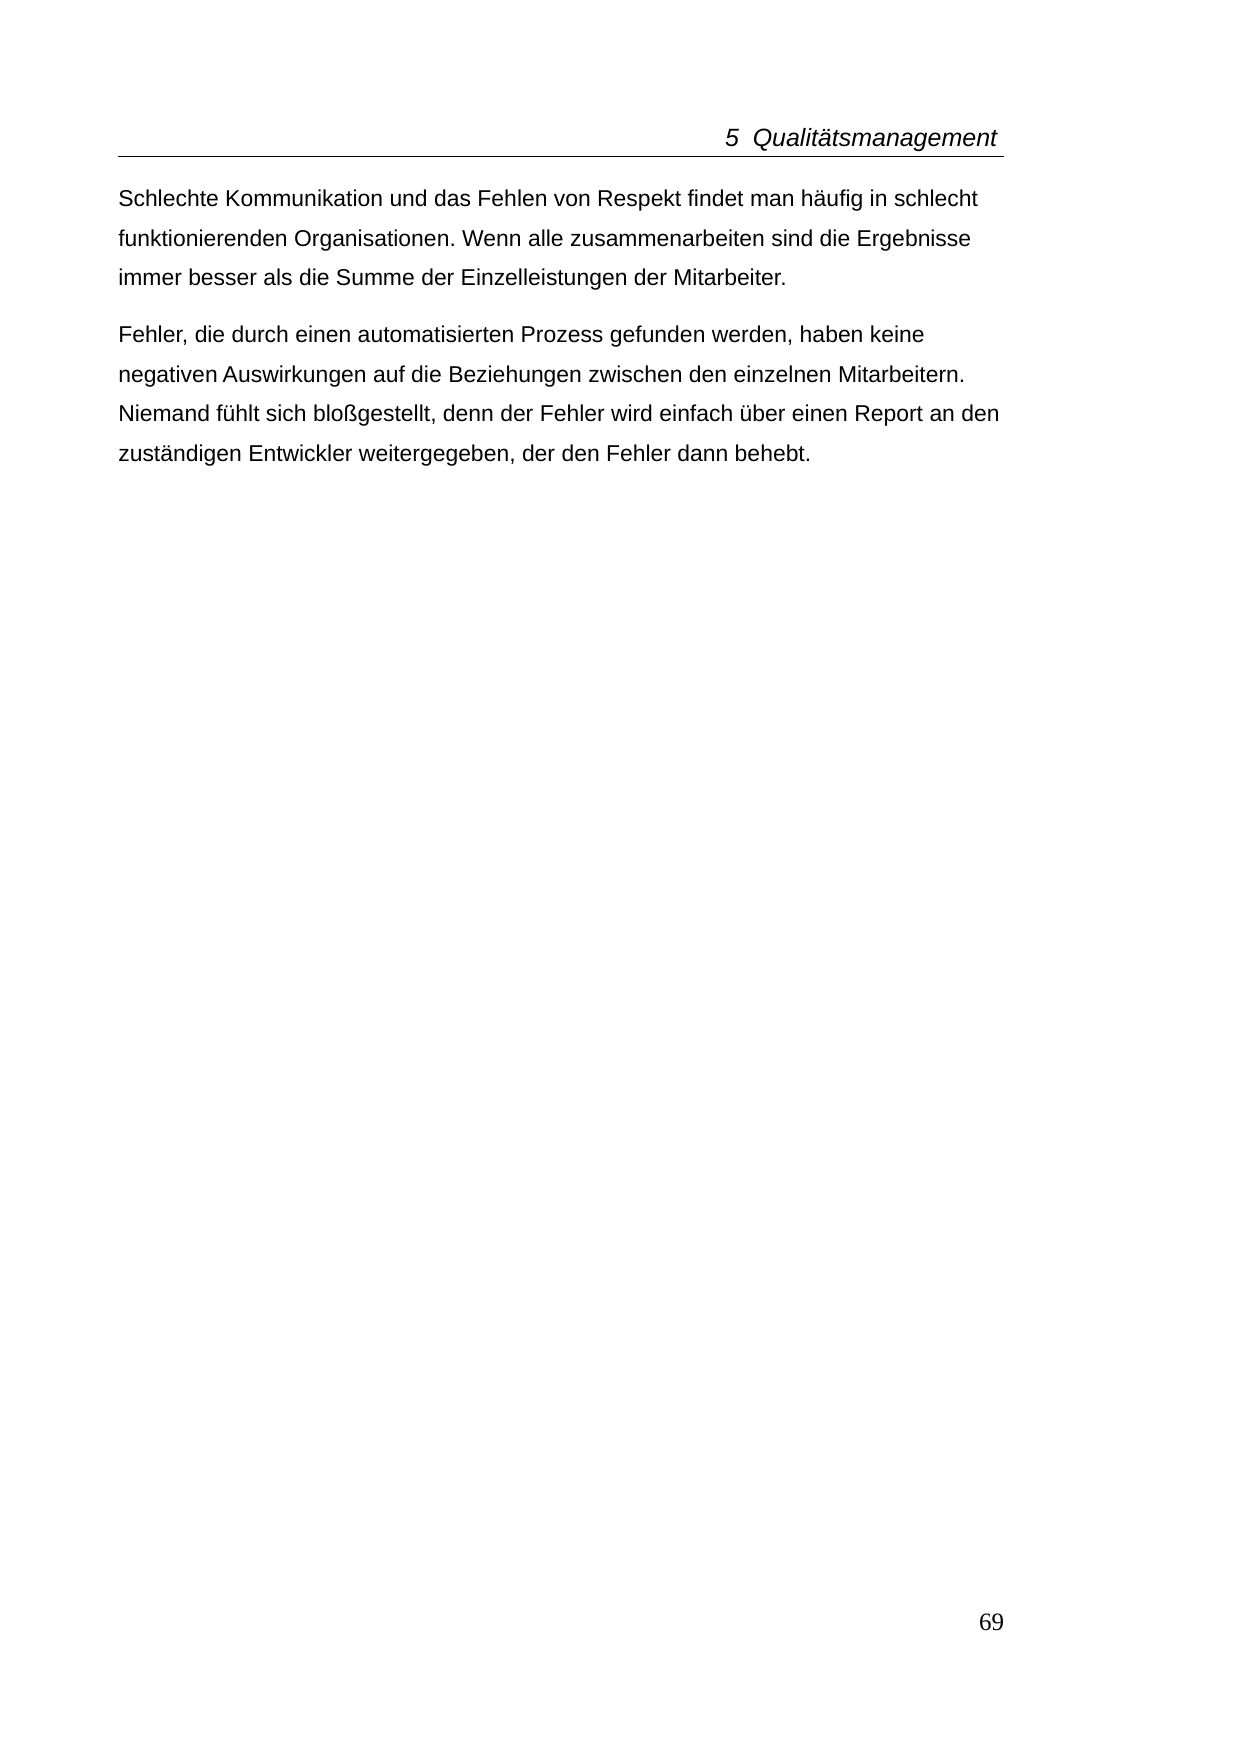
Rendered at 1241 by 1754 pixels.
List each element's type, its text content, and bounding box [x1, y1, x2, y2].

text Fehler, die durch einen automatisierten Prozess gefunden werden, haben keine negativen Auswirkungen auf die Beziehungen zwischen den einzelnen Mitarbeitern. Niemand fühlt sich bloßgestellt, denn der Fehler wird einfach über einen Report an den zuständigen Entwickler weitergegeben, der den Fehler dann behebt. [118, 321, 1004, 466]
text Schlechte Kommunikation und das Fehlen von Respekt findet man häufig in schlecht funktionierenden Organisationen. Wenn alle zusammenarbeiten sind die Ergebnisse immer besser als die Summe der Einzelleistungen der Mitarbeiter. [118, 185, 1004, 291]
